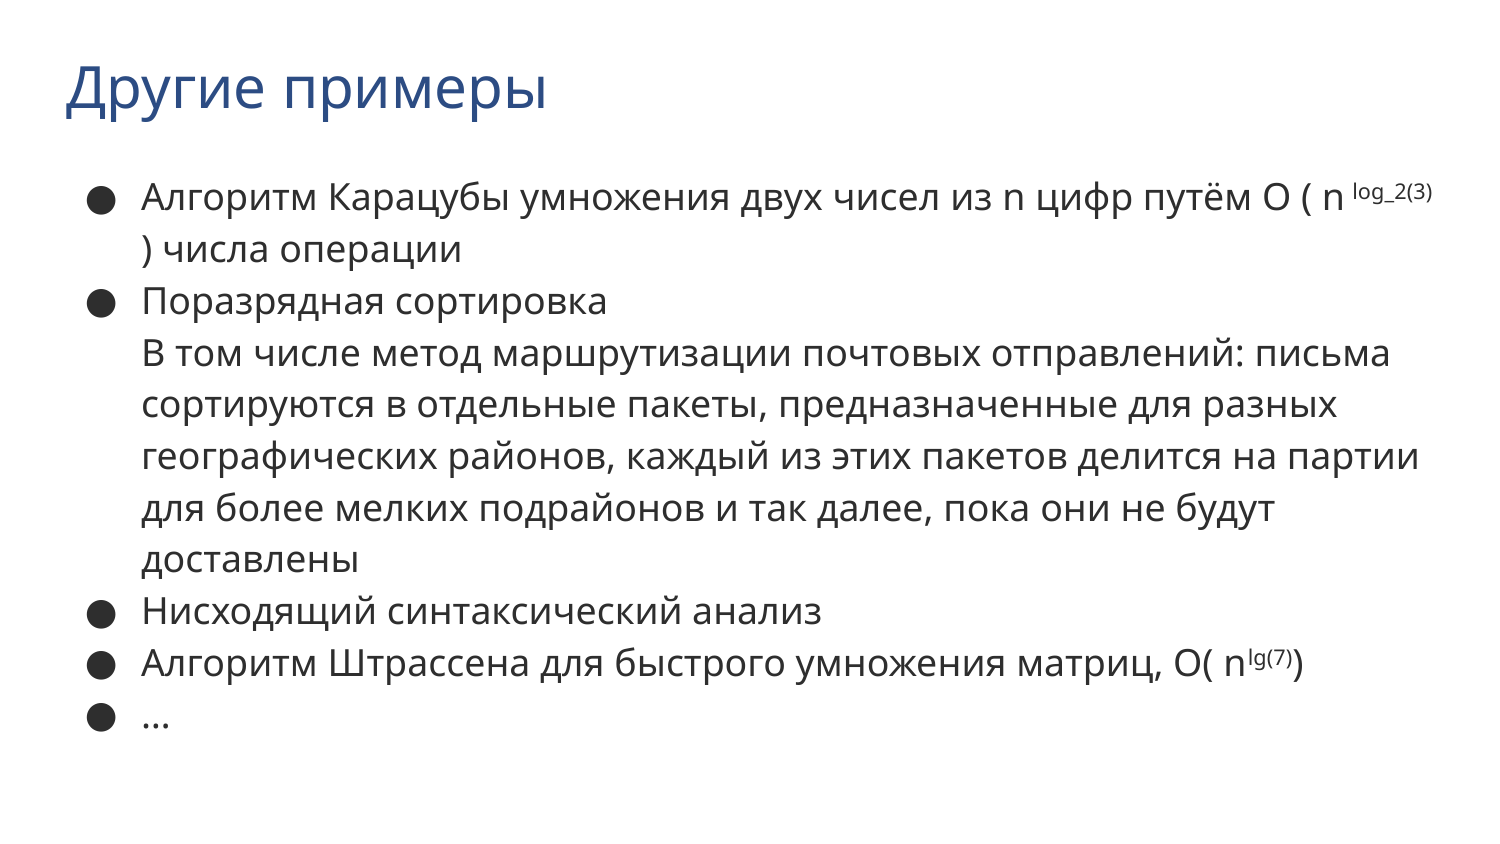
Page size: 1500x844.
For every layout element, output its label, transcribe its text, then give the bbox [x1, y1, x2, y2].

list Алгоритм Карацубы умножения двух чисел из n цифр путём O ( n log_2(3) ) числа операции Поразрядная сортировка В том числе метод маршрутизации почтовых отправлений: письма сортируются в отдельные пакеты, предназначенные для разных географических районов, каждый из этих пакетов делится на партии для более мелких подрайонов и так далее, пока они не будут доставлены Нисходящий синтаксический анализ Алгоритм Штрассена для быстрого умножения матриц, O( nlg(7)) … [51, 151, 1449, 821]
title Другие примеры [51, 35, 1449, 130]
